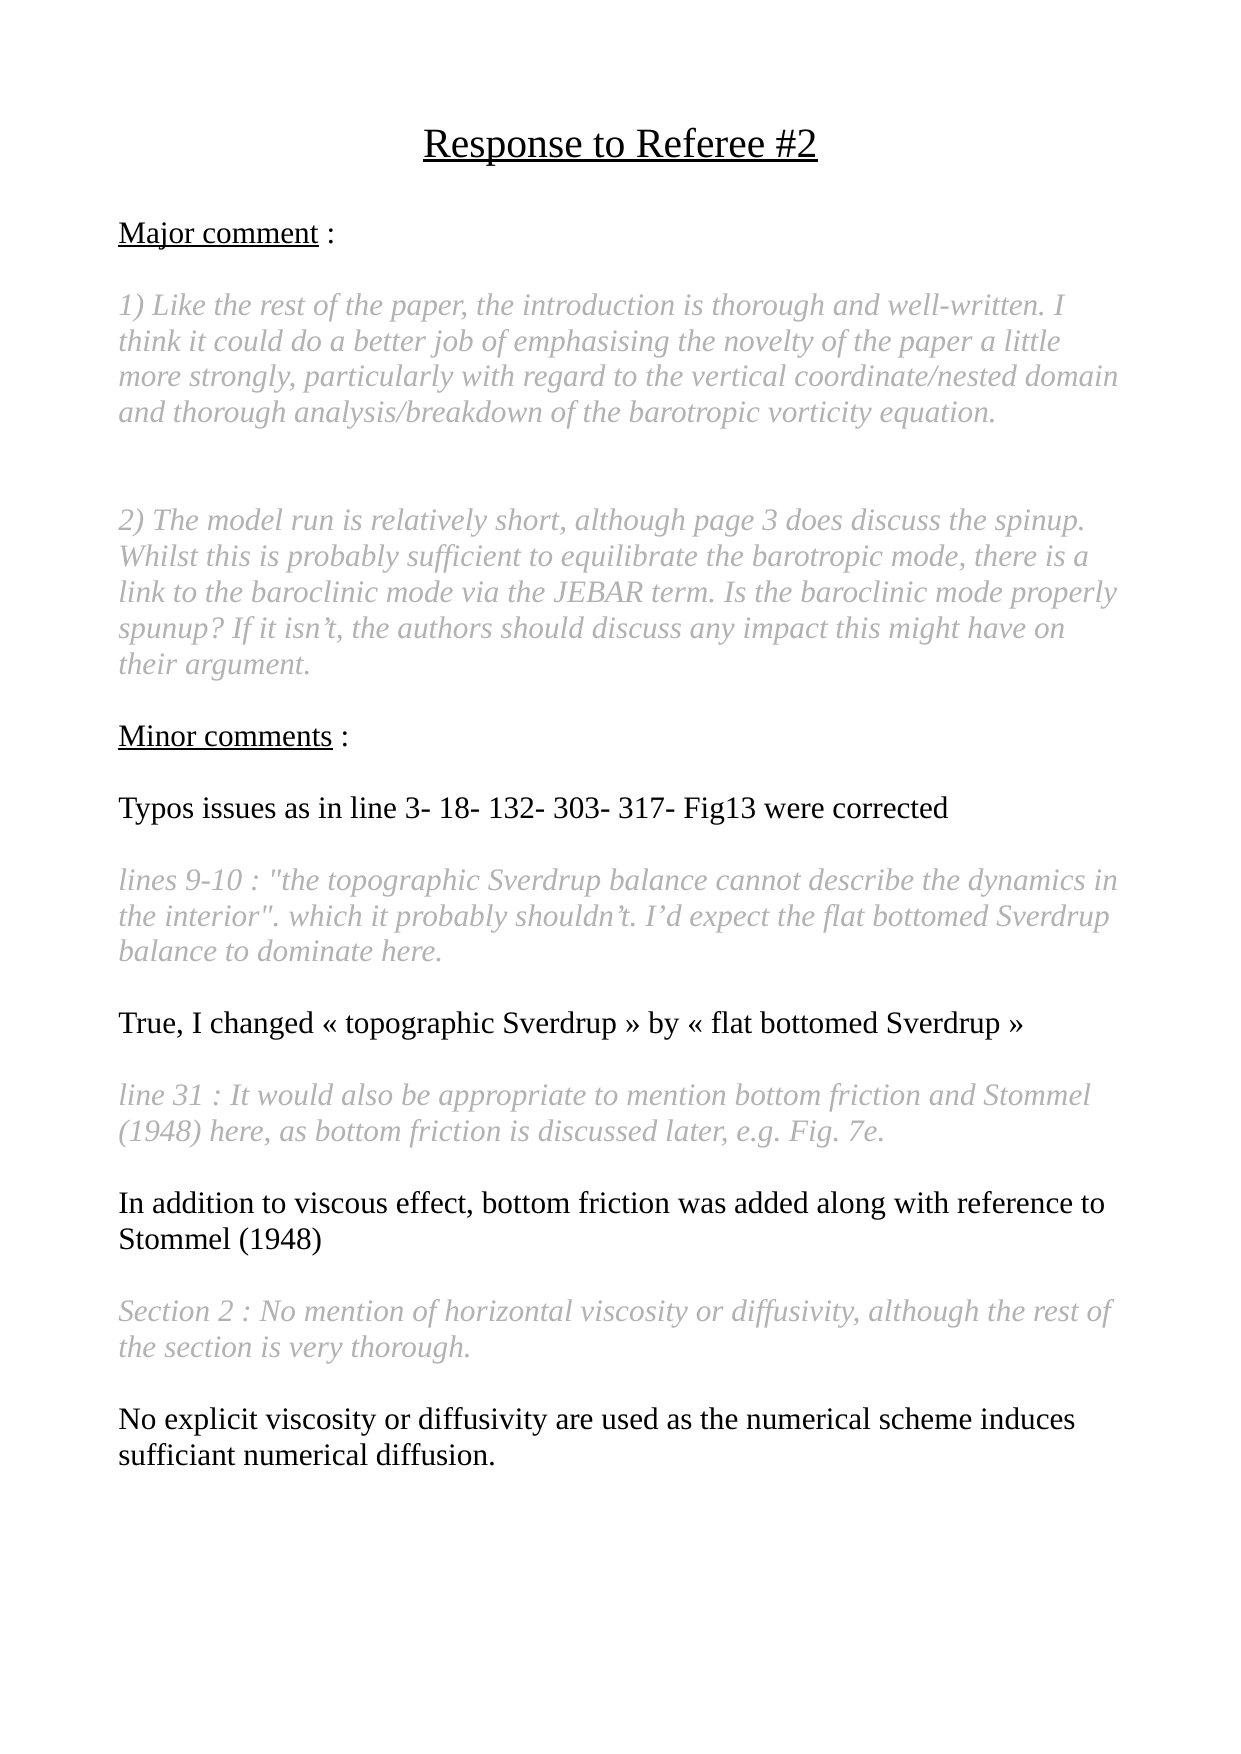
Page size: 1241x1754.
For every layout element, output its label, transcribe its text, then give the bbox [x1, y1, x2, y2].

text In addition to viscous effect, bottom friction was added along with reference to Stommel (1948) [118, 1184, 1122, 1256]
text 2) The model run is relatively short, although page 3 does discuss the spinup. Whilst this is probably sufficient to equilibrate the barotropic mode, there is a link to the baroclinic mode via the JEBAR term. Is the baroclinic mode properly spunup? If it isn’t, the authors should discuss any impact this might have on their argument. [118, 501, 1122, 681]
text True, I changed « topographic Sverdrup » by « flat bottomed Sverdrup » [118, 1004, 1122, 1041]
text lines 9-10 : "the topographic Sverdrup balance cannot describe the dynamics in the interior". which it probably shouldn’t. I’d expect the flat bottomed Sverdrup balance to dominate here. [118, 861, 1122, 969]
text Major comment : [118, 214, 1122, 250]
text Minor comments : [118, 717, 1122, 753]
text Typos issues as in line 3- 18- 132- 303- 317- Fig13 were corrected [118, 789, 1122, 825]
text Section 2 : No mention of horizontal viscosity or diffusivity, although the rest of the section is very thorough. [118, 1292, 1122, 1364]
text No explicit viscosity or diffusivity are used as the numerical scheme induces sufficiant numerical diffusion. [118, 1400, 1122, 1472]
text 1) Like the rest of the paper, the introduction is thorough and well-written. I think it could do a better job of emphasising the novelty of the paper a little more strongly, particularly with regard to the vertical coordinate/nested domain and thorough analysis/breakdown of the barotropic vorticity equation. [118, 286, 1122, 429]
text Response to Referee #2 [118, 118, 1122, 166]
text line 31 : It would also be appropriate to mention bottom friction and Stommel (1948) here, as bottom friction is discussed later, e.g. Fig. 7e. [118, 1076, 1122, 1148]
